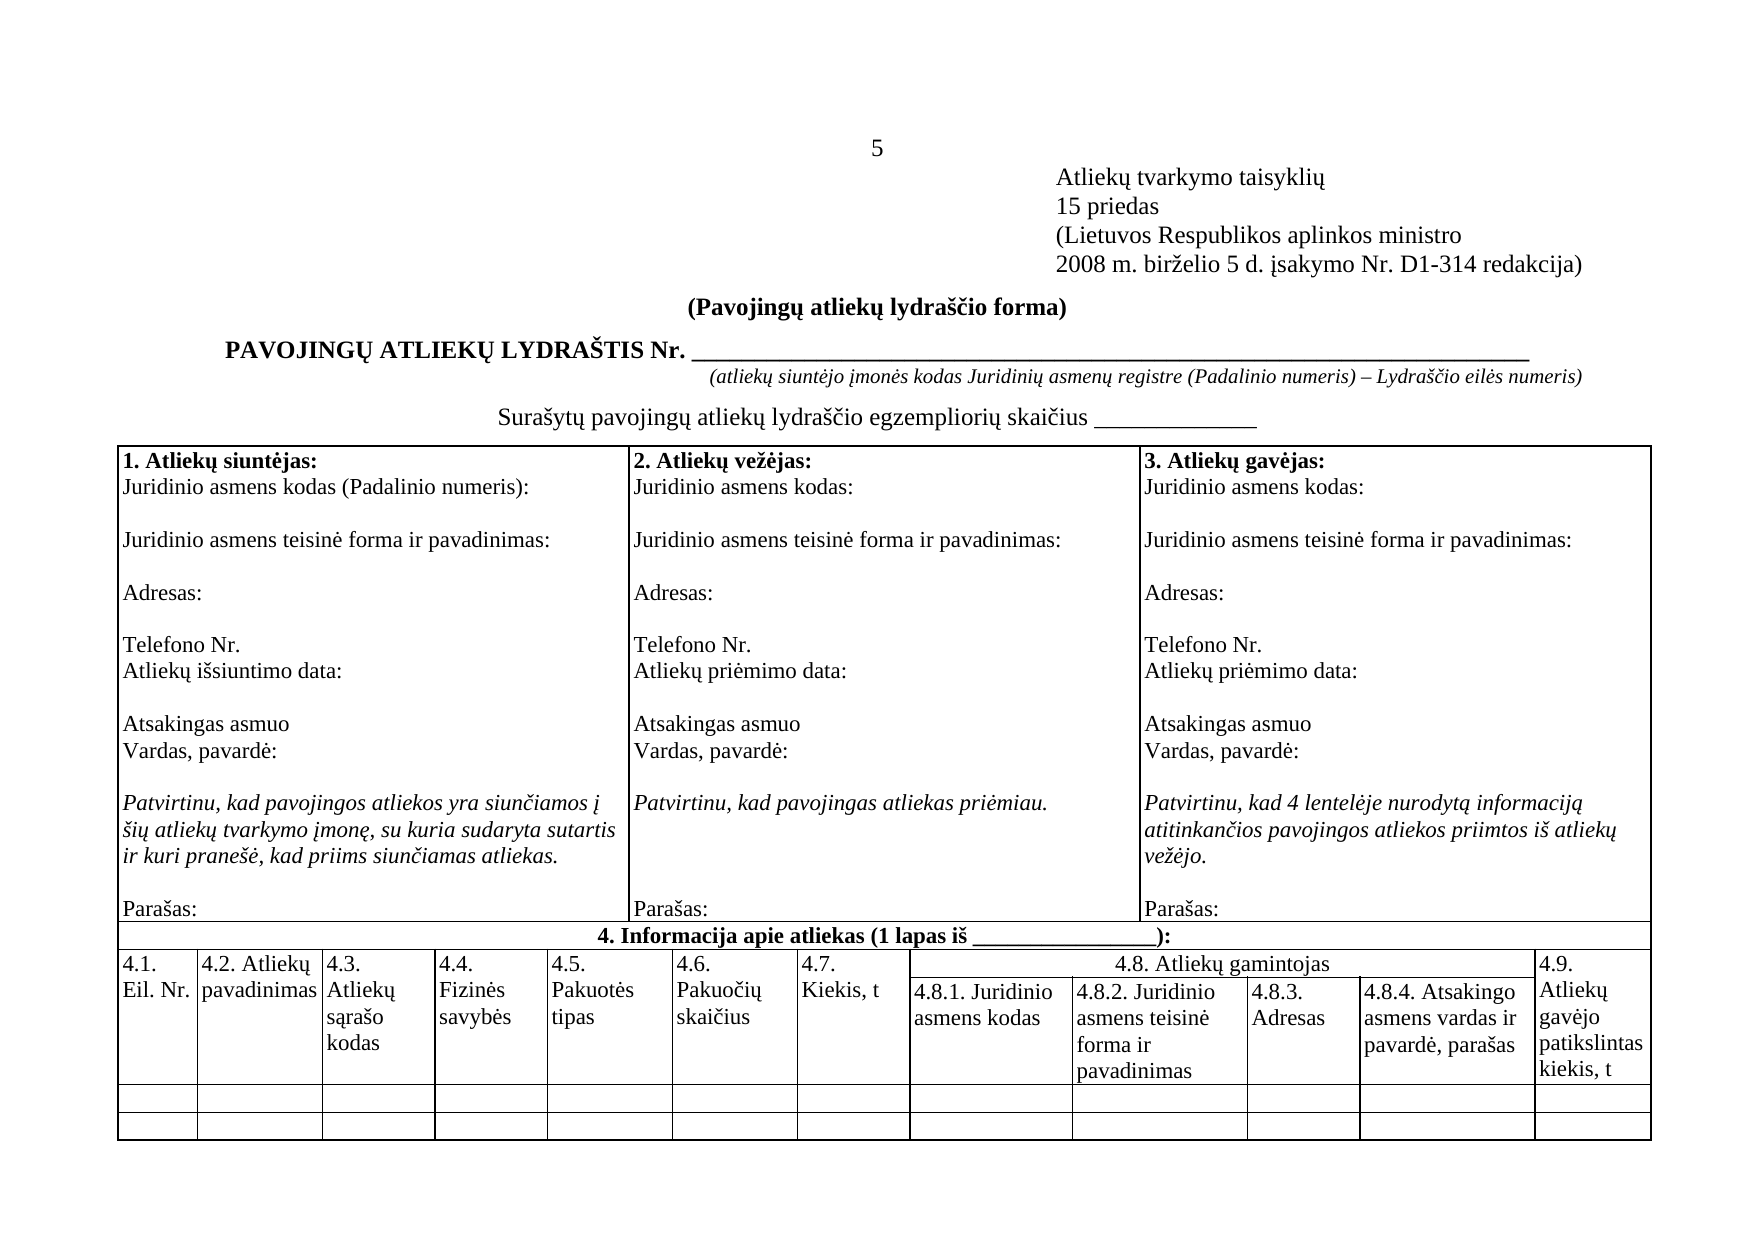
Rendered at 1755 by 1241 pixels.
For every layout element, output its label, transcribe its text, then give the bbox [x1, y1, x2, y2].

text (Lietuvos Respublikos aplinkos ministro [1056, 220, 1636, 249]
table_cell [1073, 1113, 1247, 1139]
table_cell [323, 1113, 434, 1139]
table_cell Adresas: [119, 579, 628, 605]
table_cell Vardas, pavardė: [630, 737, 1139, 763]
table_cell 4.6. Pakuočių skaičius [673, 950, 797, 1083]
table_cell [630, 605, 1139, 631]
table_cell Parašas: [119, 895, 628, 921]
table_cell [1141, 552, 1650, 578]
table_cell [1073, 1085, 1247, 1111]
table_header 1. Atliekų siuntėjas: [119, 447, 628, 473]
table_cell [673, 1113, 797, 1139]
table_cell [198, 1085, 322, 1111]
table_cell [630, 763, 1139, 789]
table_cell 4.8. Atliekų gamintojas [911, 950, 1534, 976]
table_cell Telefono Nr. [630, 631, 1139, 658]
table_cell 4.2. Atliekų pavadinimas [198, 950, 322, 1083]
text (atliekų siuntėjo įmonės kodas Juridinių asmenų registre (Padalinio numeris) – Lydraščio eilės numeris) [523, 364, 1636, 388]
table_cell 4.8.4. Atsakingo asmens vardas ir pavardė, parašas [1361, 978, 1534, 1083]
table_cell Adresas: [1141, 579, 1650, 605]
table_cell Atsakingas asmuo [630, 710, 1139, 737]
table_cell 4.1. Eil. Nr. [119, 950, 197, 1083]
table_cell [119, 605, 628, 631]
table_cell Parašas: [1141, 895, 1650, 921]
table_cell [119, 500, 628, 526]
table_cell Atsakingas asmuo [1141, 710, 1650, 737]
table_cell Juridinio asmens kodas: [630, 473, 1139, 499]
table_cell [1361, 1085, 1534, 1111]
table_cell [1248, 1085, 1359, 1111]
table_cell Juridinio asmens teisinė forma ir pavadinimas: [119, 526, 628, 552]
table_cell [911, 1113, 1072, 1139]
table_cell 4.7. Kiekis, t [798, 950, 909, 1083]
table_cell [1141, 684, 1650, 710]
table_cell Telefono Nr. [1141, 631, 1650, 658]
table_cell [1141, 500, 1650, 526]
text 15 priedas [1056, 191, 1636, 220]
table_cell [1141, 869, 1650, 895]
table_cell [1248, 1113, 1359, 1139]
table_cell Juridinio asmens teisinė forma ir pavadinimas: [1141, 526, 1650, 552]
table_cell Telefono Nr. [119, 631, 628, 658]
table_cell [119, 869, 628, 895]
table_cell Parašas: [630, 895, 1139, 921]
table_cell [1536, 1085, 1650, 1111]
table_cell Adresas: [630, 579, 1139, 605]
table_cell 4.4. Fizinės savybės [436, 950, 547, 1083]
table_cell Patvirtinu, kad pavojingas atliekas priėmiau. [630, 789, 1139, 868]
table_cell [1536, 1113, 1650, 1139]
table_cell [119, 763, 628, 789]
table_cell [673, 1085, 797, 1111]
table_cell [1141, 763, 1650, 789]
text PAVOJINGŲ ATLIEKŲ LYDRAŠTIS Nr. ___________________________________________________________________ [118, 335, 1636, 364]
table_cell 4.5. Pakuotės tipas [548, 950, 672, 1083]
table_cell [323, 1085, 434, 1111]
table_cell [1141, 605, 1650, 631]
table_cell [798, 1085, 909, 1111]
table_cell Vardas, pavardė: [1141, 737, 1650, 763]
text Atliekų tvarkymo taisyklių [1056, 162, 1636, 191]
table_cell Patvirtinu, kad pavojingos atliekos yra siunčiamos į šių atliekų tvarkymo įmonę, su kuria sudaryta sutartis ir kuri pranešė, kad priims siunčiamas atliekas. [119, 789, 628, 868]
table_cell [911, 1085, 1072, 1111]
table_cell [436, 1113, 547, 1139]
table_cell [630, 869, 1139, 895]
table_cell Atliekų priėmimo data: [630, 658, 1139, 684]
table_cell [119, 1085, 197, 1111]
table_header 2. Atliekų vežėjas: [630, 447, 1139, 473]
table_header 3. Atliekų gavėjas: [1141, 447, 1650, 473]
table_cell [119, 684, 628, 710]
table_cell 4.8.3. Adresas [1248, 978, 1359, 1083]
table_cell Atliekų priėmimo data: [1141, 658, 1650, 684]
table_cell 4. Informacija apie atliekas (1 lapas iš ________________): [119, 922, 1650, 948]
table_cell [436, 1085, 547, 1111]
table_cell [630, 684, 1139, 710]
table_cell Juridinio asmens kodas: [1141, 473, 1650, 499]
table_cell [548, 1113, 672, 1139]
table_cell 4.8.1. Juridinio asmens kodas [911, 978, 1072, 1083]
table_cell 4.9. Atliekų gavėjo patikslintas kiekis, t [1536, 950, 1650, 1083]
table_cell [119, 1113, 197, 1139]
text (Pavojingų atliekų lydraščio forma) [118, 292, 1636, 321]
table_cell Juridinio asmens kodas (Padalinio numeris): [119, 473, 628, 499]
table_cell [1361, 1113, 1534, 1139]
table_cell Atliekų išsiuntimo data: [119, 658, 628, 684]
table_cell [548, 1085, 672, 1111]
table_cell [630, 552, 1139, 578]
table_cell Vardas, pavardė: [119, 737, 628, 763]
table_cell 4.8.2. Juridinio asmens teisinė forma ir pavadinimas [1073, 978, 1247, 1083]
table_cell [798, 1113, 909, 1139]
table_cell [630, 500, 1139, 526]
table_cell 4.3. Atliekų sąrašo kodas [323, 950, 434, 1083]
table_cell [198, 1113, 322, 1139]
table_cell Juridinio asmens teisinė forma ir pavadinimas: [630, 526, 1139, 552]
table_cell Patvirtinu, kad 4 lentelėje nurodytą informaciją atitinkančios pavojingos atliekos priimtos iš atliekų vežėjo. [1141, 789, 1650, 868]
text 2008 m. birželio 5 d. įsakymo Nr. D1-314 redakcija) [1056, 249, 1636, 277]
table_cell Atsakingas asmuo [119, 710, 628, 737]
table_cell [119, 552, 628, 578]
text Surašytų pavojingų atliekų lydraščio egzempliorių skaičius _____________ [118, 402, 1636, 431]
